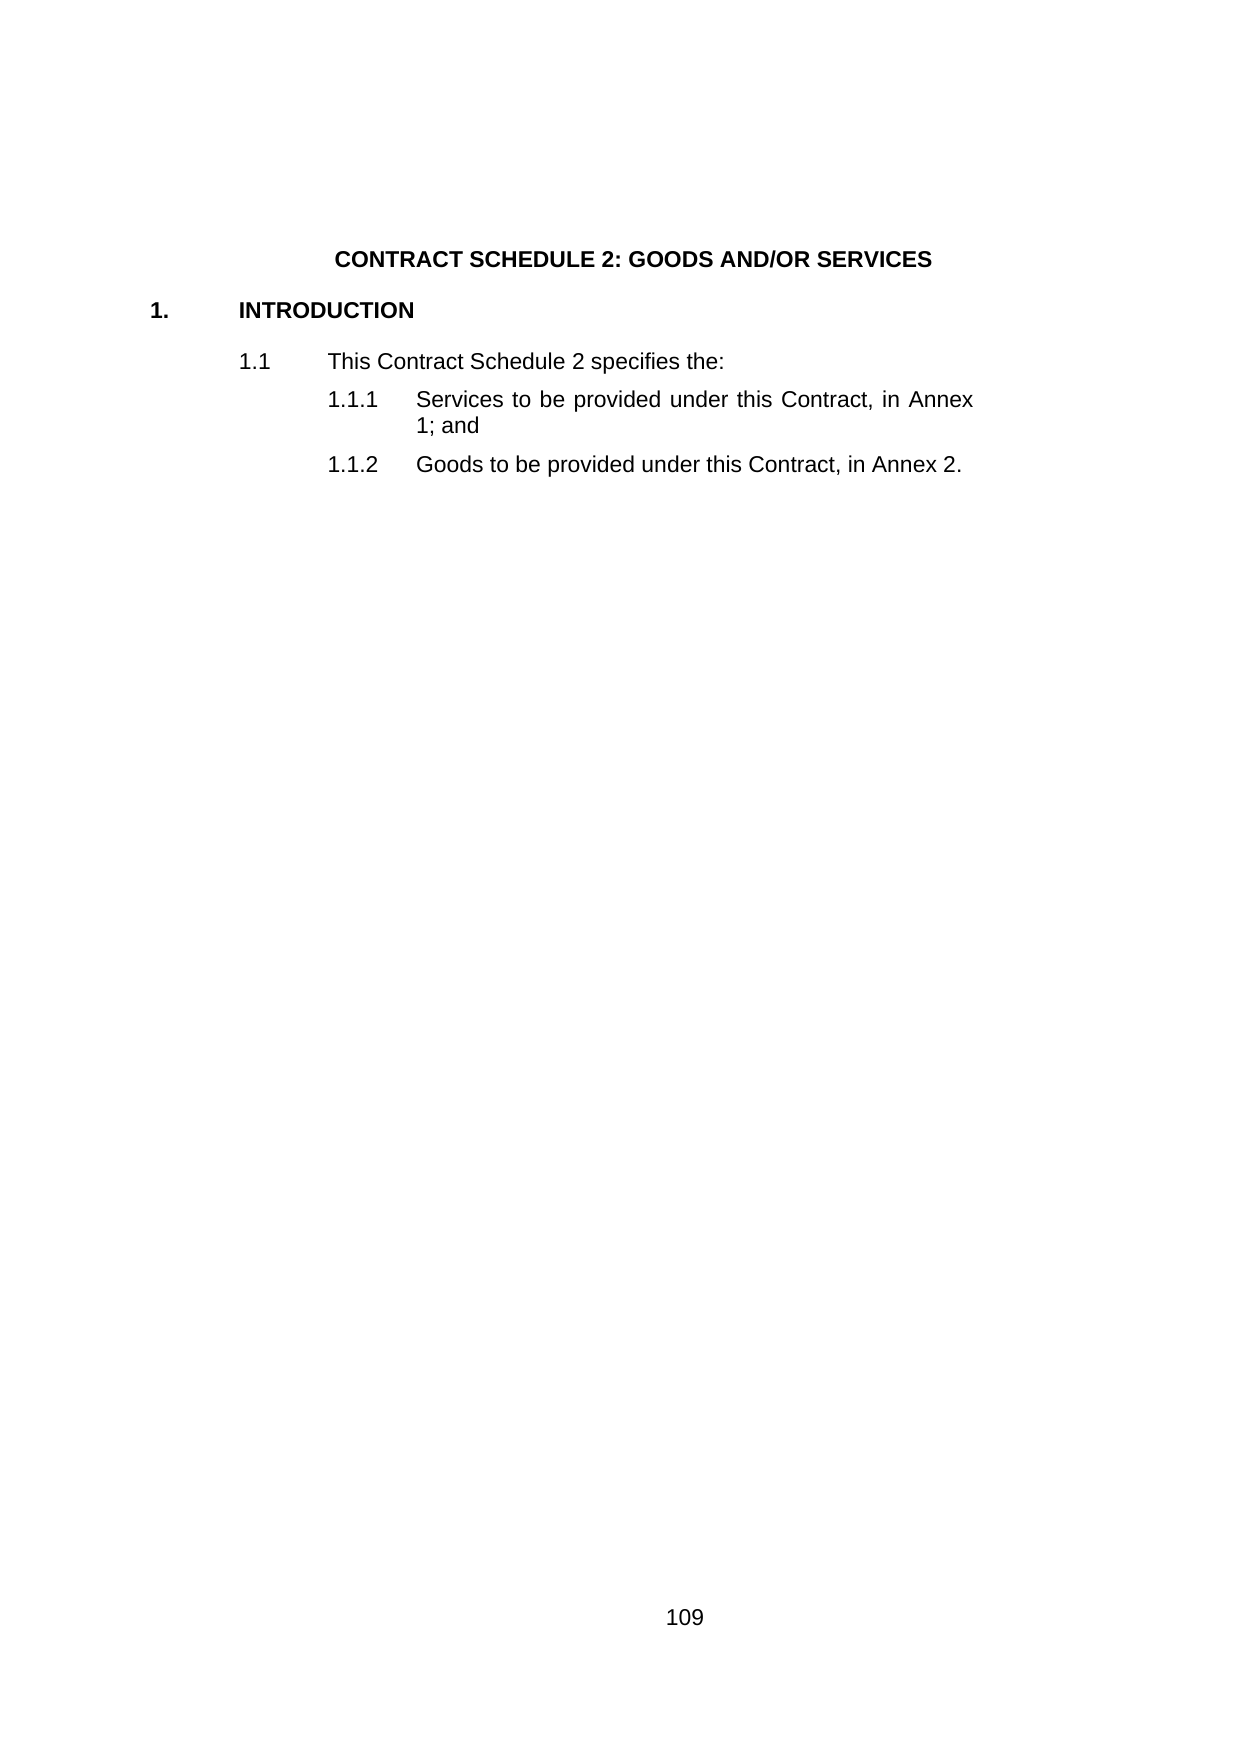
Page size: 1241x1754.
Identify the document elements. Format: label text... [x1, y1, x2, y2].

list INTRODUCTION [150, 297, 1090, 323]
subtitle CONTRACT SCHEDULE 2: GOODS AND/OR SERVICES [334, 246, 1090, 273]
text 0. [160, 489, 1090, 515]
list Services to be provided under this Contract, in Annex 1; and [327, 386, 974, 439]
list This Contract Schedule 2 specifies the: [239, 348, 1085, 374]
list Goods to be provided under this Contract, in Annex 2. [327, 451, 974, 477]
